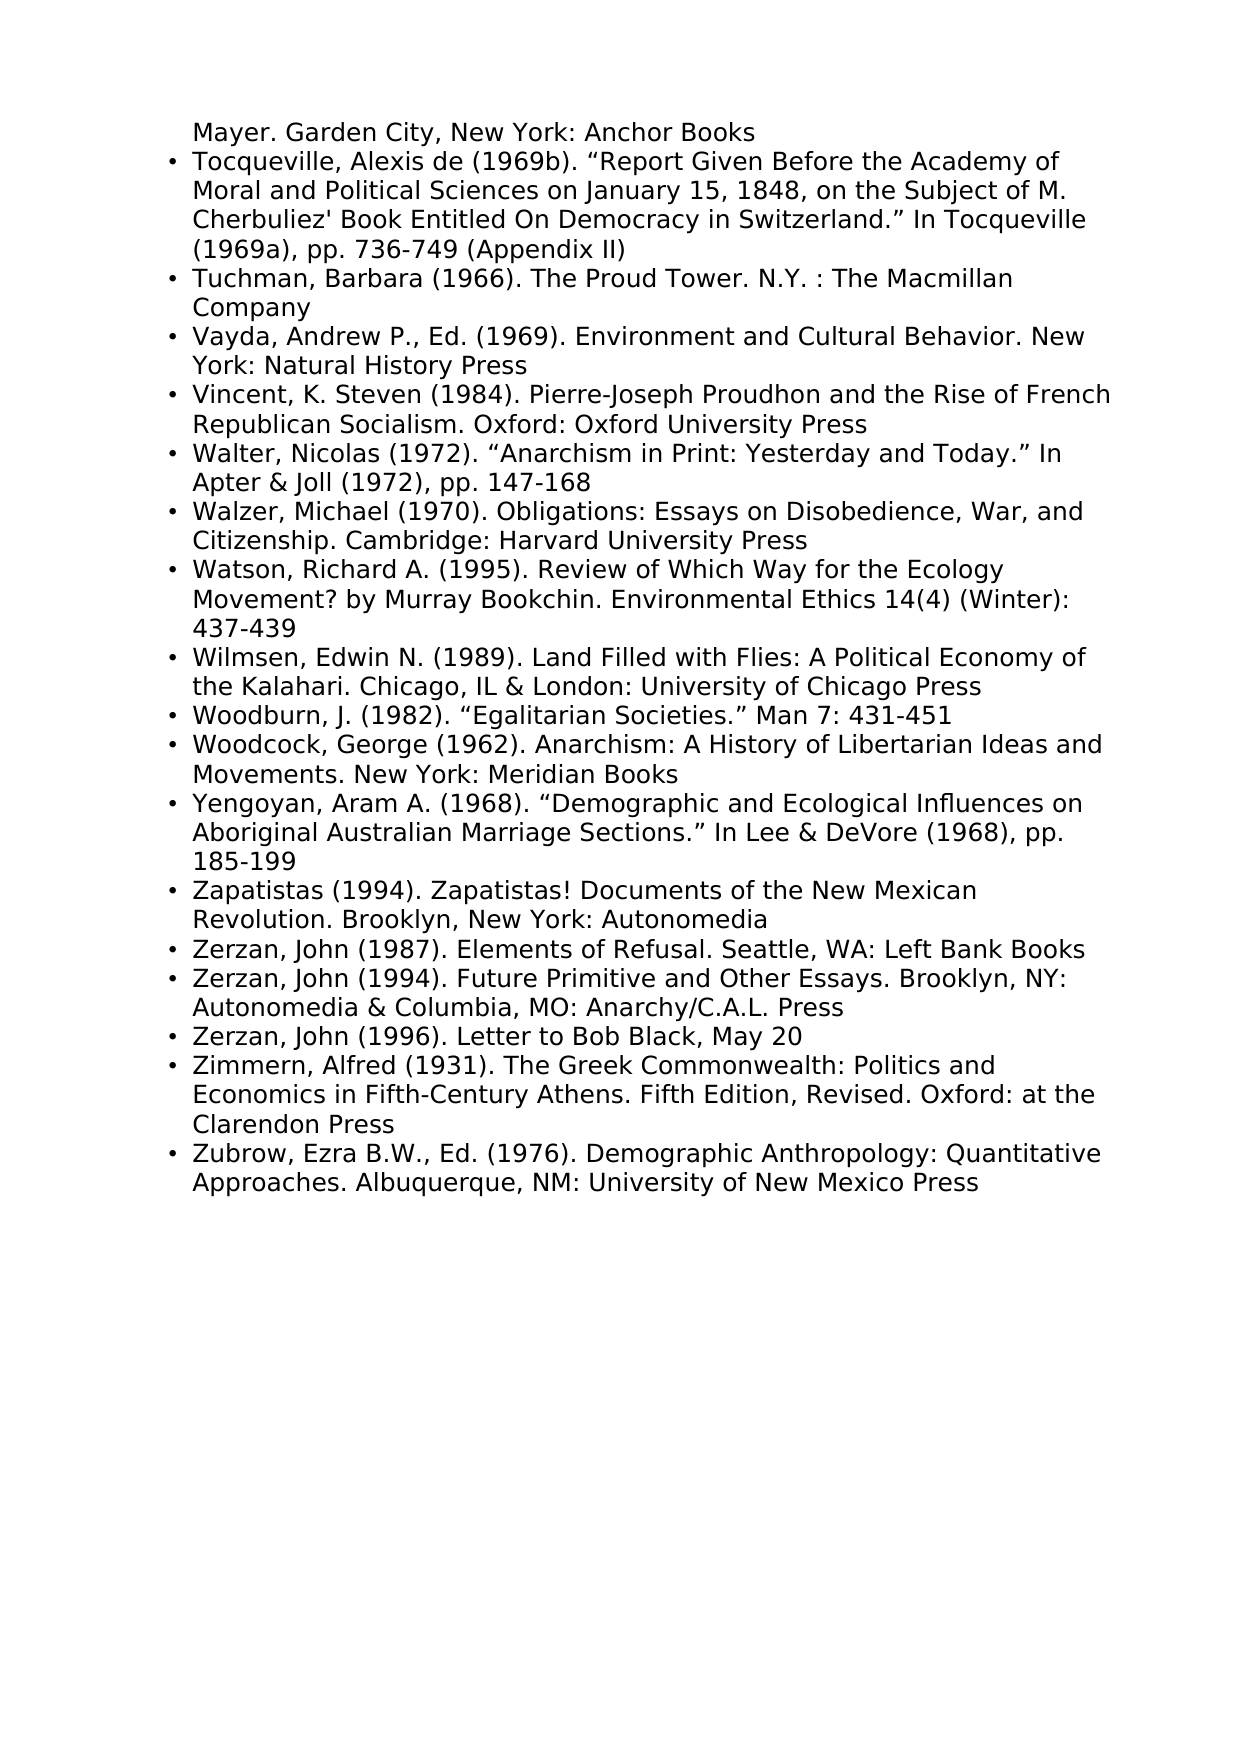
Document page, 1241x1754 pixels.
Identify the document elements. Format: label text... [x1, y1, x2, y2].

list Woodburn, J. (1982). “Egalitarian Societies.” Man 7: 431-451 [177, 701, 1122, 731]
list Vayda, Andrew P., Ed. (1969). Environment and Cultural Behavior. New York: Natural History Press [177, 322, 1122, 381]
list Zimmern, Alfred (1931). The Greek Commonwealth: Politics and Economics in Fifth-Century Athens. Fifth Edition, Revised. Oxford: at the Clarendon Press [177, 1051, 1122, 1139]
list Wilmsen, Edwin N. (1989). Land Filled with Flies: A Political Economy of the Kalahari. Chicago, IL & London: University of Chicago Press [177, 643, 1122, 701]
list Woodcock, George (1962). Anarchism: A History of Libertarian Ideas and Movements. New York: Meridian Books [177, 731, 1122, 789]
list Zerzan, John (1987). Elements of Refusal. Seattle, WA: Left Bank Books [177, 935, 1122, 964]
list Zubrow, Ezra B.W., Ed. (1976). Demographic Anthropology: Quantitative Approaches. Albuquerque, NM: University of New Mexico Press [177, 1139, 1122, 1197]
list Yengoyan, Aram A. (1968). “Demographic and Ecological Influences on Aboriginal Australian Marriage Sections.” In Lee & DeVore (1968), pp. 185-199 [177, 789, 1122, 876]
list Tuchman, Barbara (1966). The Proud Tower. N.Y. : The Macmillan Company [177, 264, 1122, 322]
list Mayer. Garden City, New York: Anchor Books [177, 118, 1122, 147]
list Zapatistas (1994). Zapatistas! Documents of the New Mexican Revolution. Brooklyn, New York: Autonomedia [177, 876, 1122, 935]
list Tocqueville, Alexis de (1969b). “Report Given Before the Academy of Moral and Political Sciences on January 15, 1848, on the Subject of M. Cherbuliez' Book Entitled On Democracy in Switzerland.” In Tocqueville (1969a), pp. 736-749 (Appendix II) [177, 147, 1122, 264]
list Watson, Richard A. (1995). Review of Which Way for the Ecology Movement? by Murray Bookchin. Environmental Ethics 14(4) (Winter): 437-439 [177, 556, 1122, 643]
list Vincent, K. Steven (1984). Pierre-Joseph Proudhon and the Rise of French Republican Socialism. Oxford: Oxford University Press [177, 381, 1122, 439]
list Zerzan, John (1994). Future Primitive and Other Essays. Brooklyn, NY: Autonomedia & Columbia, MO: Anarchy/C.A.L. Press [177, 964, 1122, 1022]
list Zerzan, John (1996). Letter to Bob Black, May 20 [177, 1022, 1122, 1051]
list Walter, Nicolas (1972). “Anarchism in Print: Yesterday and Today.” In Apter & Joll (1972), pp. 147-168 [177, 439, 1122, 497]
list Walzer, Michael (1970). Obligations: Essays on Disobedience, War, and Citizenship. Cambridge: Harvard University Press [177, 497, 1122, 556]
